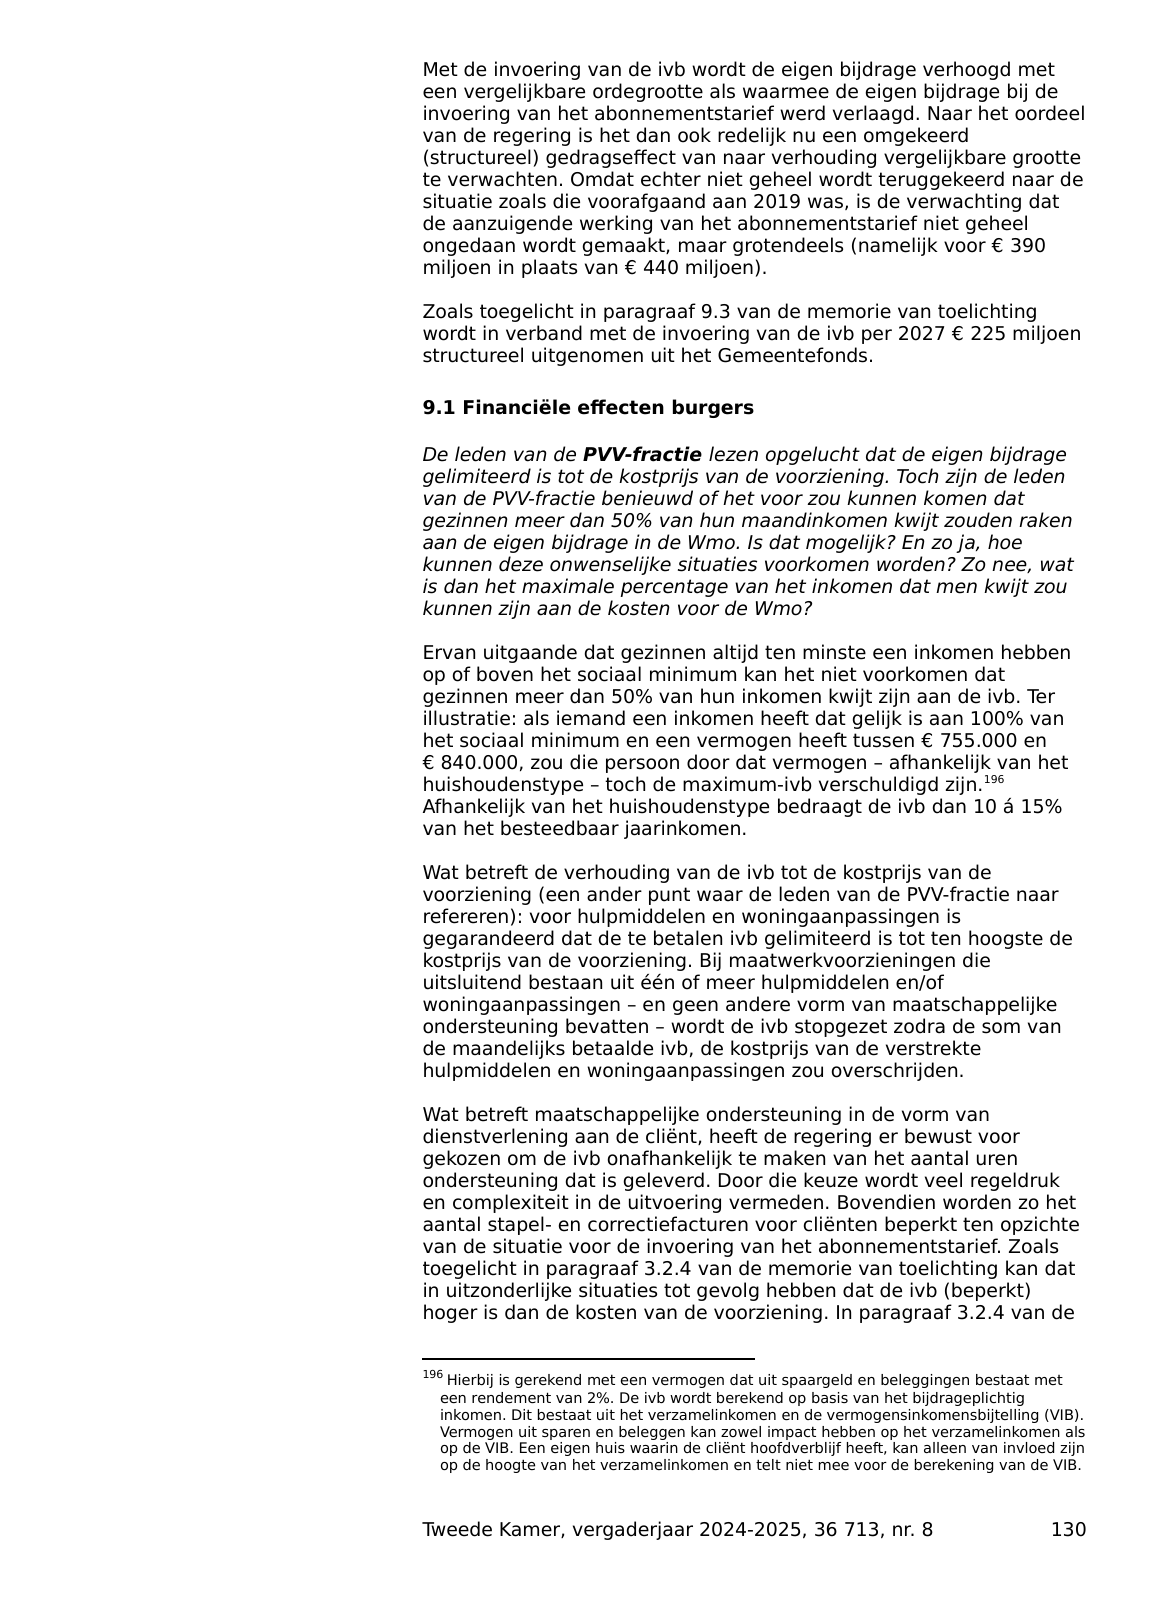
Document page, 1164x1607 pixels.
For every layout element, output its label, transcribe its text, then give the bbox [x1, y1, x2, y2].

text Met de invoering van de ivb wordt de eigen bijdrage verhoogd met een vergelijkbare ordegrootte als waarmee de eigen bijdrage bij de invoering van het abonnementstarief werd verlaagd. Naar het oordeel van de regering is het dan ook redelijk nu een omgekeerd (structureel) gedragseffect van naar verhouding vergelijkbare grootte te verwachten. Omdat echter niet geheel wordt teruggekeerd naar de situatie zoals die voorafgaand aan 2019 was, is de verwachting dat de aanzuigende werking van het abonnementstarief niet geheel ongedaan wordt gemaakt, maar grotendeels (namelijk voor € 390 miljoen in plaats van € 440 miljoen). [422, 59, 1087, 279]
text De leden van de PVV-fractie lezen opgelucht dat de eigen bijdrage gelimiteerd is tot de kostprijs van de voorziening. Toch zijn de leden van de PVV-fractie benieuwd of het voor zou kunnen komen dat gezinnen meer dan 50% van hun maandinkomen kwijt zouden raken aan de eigen bijdrage in de Wmo. Is dat mogelijk? En zo ja, hoe kunnen deze onwenselijke situaties voorkomen worden? Zo nee, wat is dan het maximale percentage van het inkomen dat men kwijt zou kunnen zijn aan de kosten voor de Wmo? [422, 444, 1087, 620]
text Wat betreft maatschappelijke ondersteuning in de vorm van dienstverlening aan de cliënt, heeft de regering er bewust voor gekozen om de ivb onafhankelijk te maken van het aantal uren ondersteuning dat is geleverd. Door die keuze wordt veel regeldruk en complexiteit in de uitvoering vermeden. Bovendien worden zo het aantal stapel- en correctiefacturen voor cliënten beperkt ten opzichte van de situatie voor de invoering van het abonnementstarief. Zoals toegelicht in paragraaf 3.2.4 van de memorie van toelichting kan dat in uitzonderlijke situaties tot gevolg hebben dat de ivb (beperkt) hoger is dan de kosten van de voorziening. In paragraaf 3.2.4 van de [422, 1104, 1087, 1324]
text Ervan uitgaande dat gezinnen altijd ten minste een inkomen hebben op of boven het sociaal minimum kan het niet voorkomen dat gezinnen meer dan 50% van hun inkomen kwijt zijn aan de ivb. Ter illustratie: als iemand een inkomen heeft dat gelijk is aan 100% van het sociaal minimum en een vermogen heeft tussen € 755.000 en € 840.000, zou die persoon door dat vermogen – afhankelijk van het huishoudenstype – toch de maximum-ivb verschuldigd zijn. Afhankelijk van het huishoudenstype bedraagt de ivb dan 10 á 15% van het besteedbaar jaarinkomen. [422, 642, 1087, 840]
subtitle 9.1 Financiële effecten burgers [422, 397, 1087, 419]
text Zoals toegelicht in paragraaf 9.3 van de memorie van toelichting wordt in verband met de invoering van de ivb per 2027 € 225 miljoen structureel uitgenomen uit het Gemeentefonds. [422, 301, 1087, 367]
text Hierbij is gerekend met een vermogen dat uit spaargeld en beleggingen bestaat met een rendement van 2%. De ivb wordt berekend op basis van het bijdrageplichtig inkomen. Dit bestaat uit het verzamelinkomen en de vermogensinkomensbijtelling (VIB). Vermogen uit sparen en beleggen kan zowel impact hebben op het verzamelinkomen als op de VIB. Een eigen huis waarin de cliënt hoofdverblijf heeft, kan alleen van invloed zijn op de hoogte van het verzamelinkomen en telt niet mee voor de berekening van de VIB. [422, 1368, 1087, 1474]
text Wat betreft de verhouding van de ivb tot de kostprijs van de voorziening (een ander punt waar de leden van de PVV-fractie naar refereren): voor hulpmiddelen en woningaanpassingen is gegarandeerd dat de te betalen ivb gelimiteerd is tot ten hoogste de kostprijs van de voorziening. Bij maatwerkvoorzieningen die uitsluitend bestaan uit één of meer hulpmiddelen en/of woningaanpassingen – en geen andere vorm van maatschappelijke ondersteuning bevatten – wordt de ivb stopgezet zodra de som van de maandelijks betaalde ivb, de kostprijs van de verstrekte hulpmiddelen en woningaanpassingen zou overschrijden. [422, 862, 1087, 1082]
